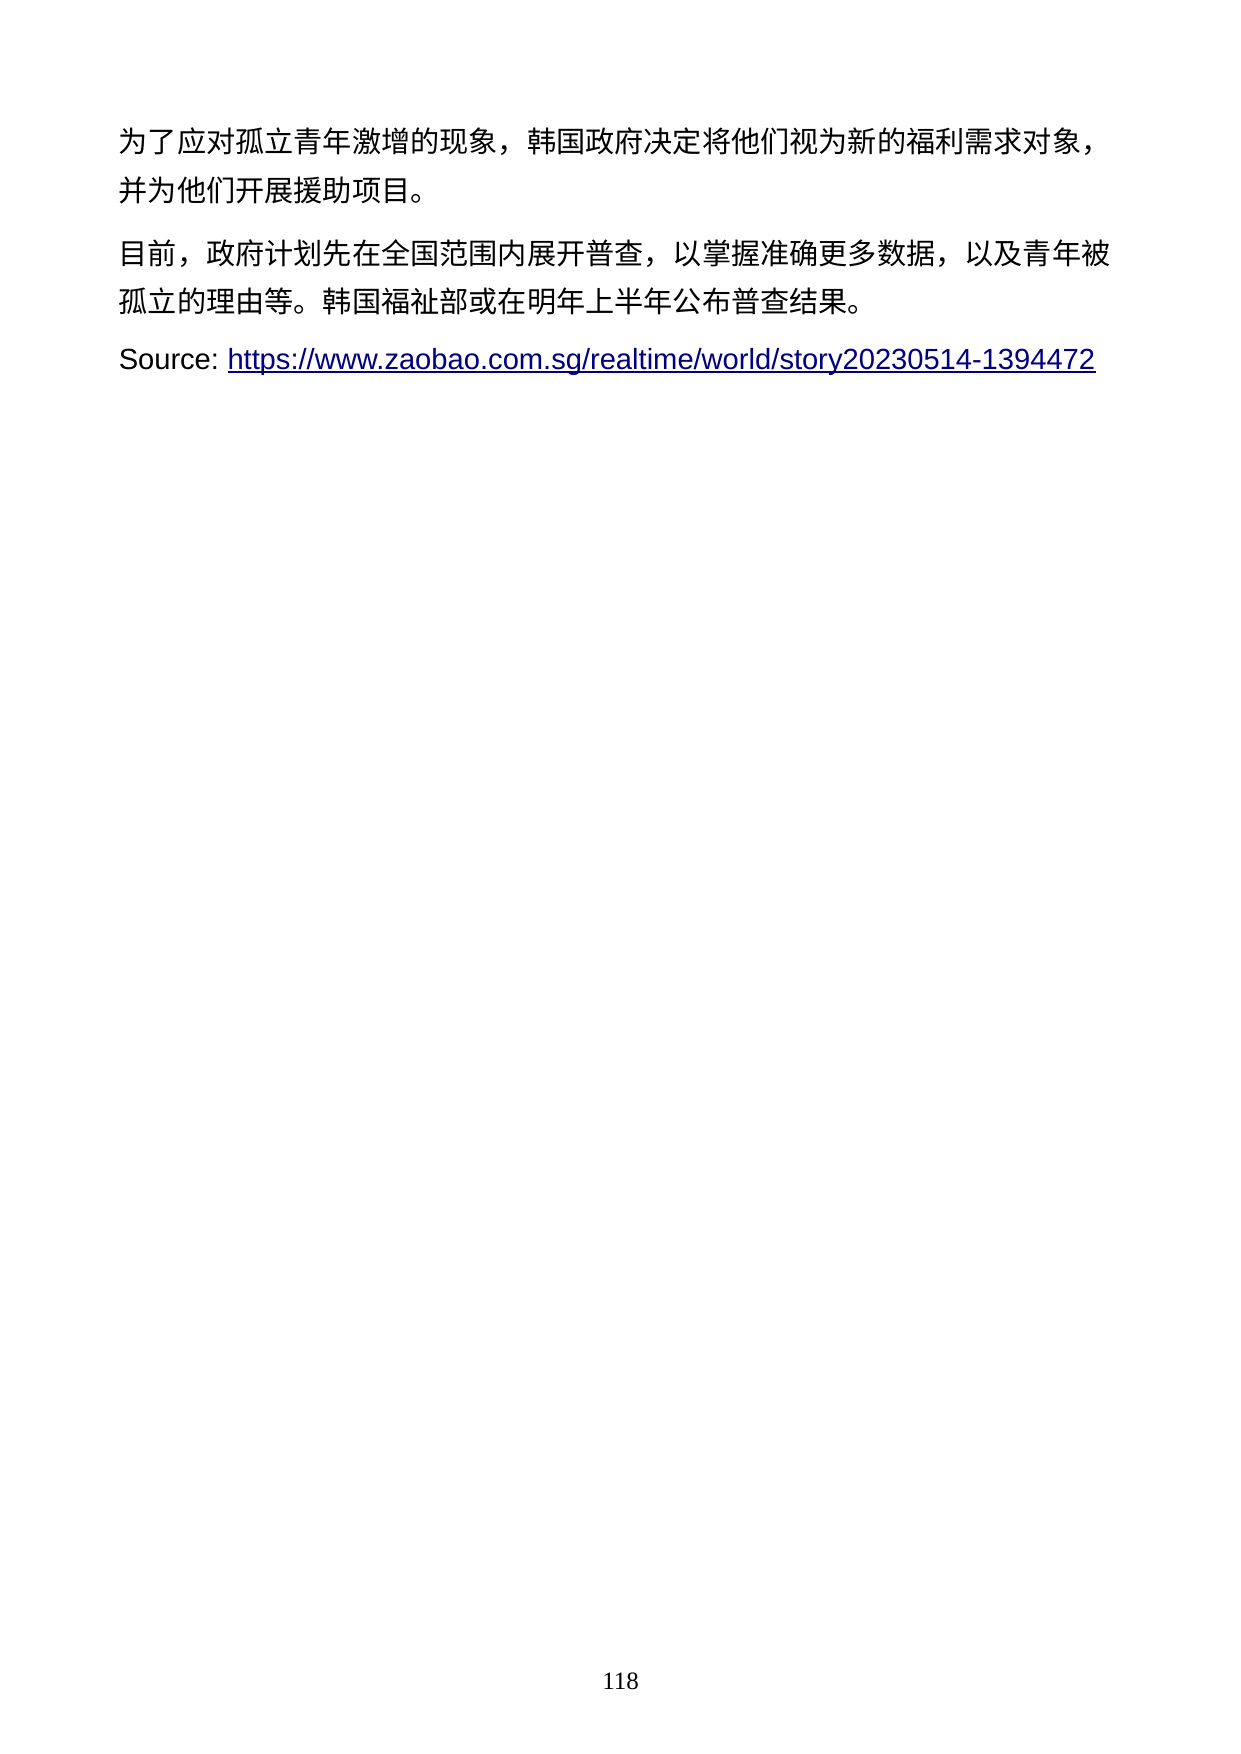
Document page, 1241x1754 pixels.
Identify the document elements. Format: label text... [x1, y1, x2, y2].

text 为了应对孤立青年激增的现象，韩国政府决定将他们视为新的福利需求对象，并为他们开展援助项目。 [118, 118, 1122, 209]
text Source: https://www.zaobao.com.sg/realtime/world/story20230514-1394472 [118, 342, 1122, 375]
text 目前，政府计划先在全国范围内展开普查，以掌握准确更多数据，以及青年被孤立的理由等。韩国福祉部或在明年上半年公布普查结果。 [118, 230, 1122, 321]
